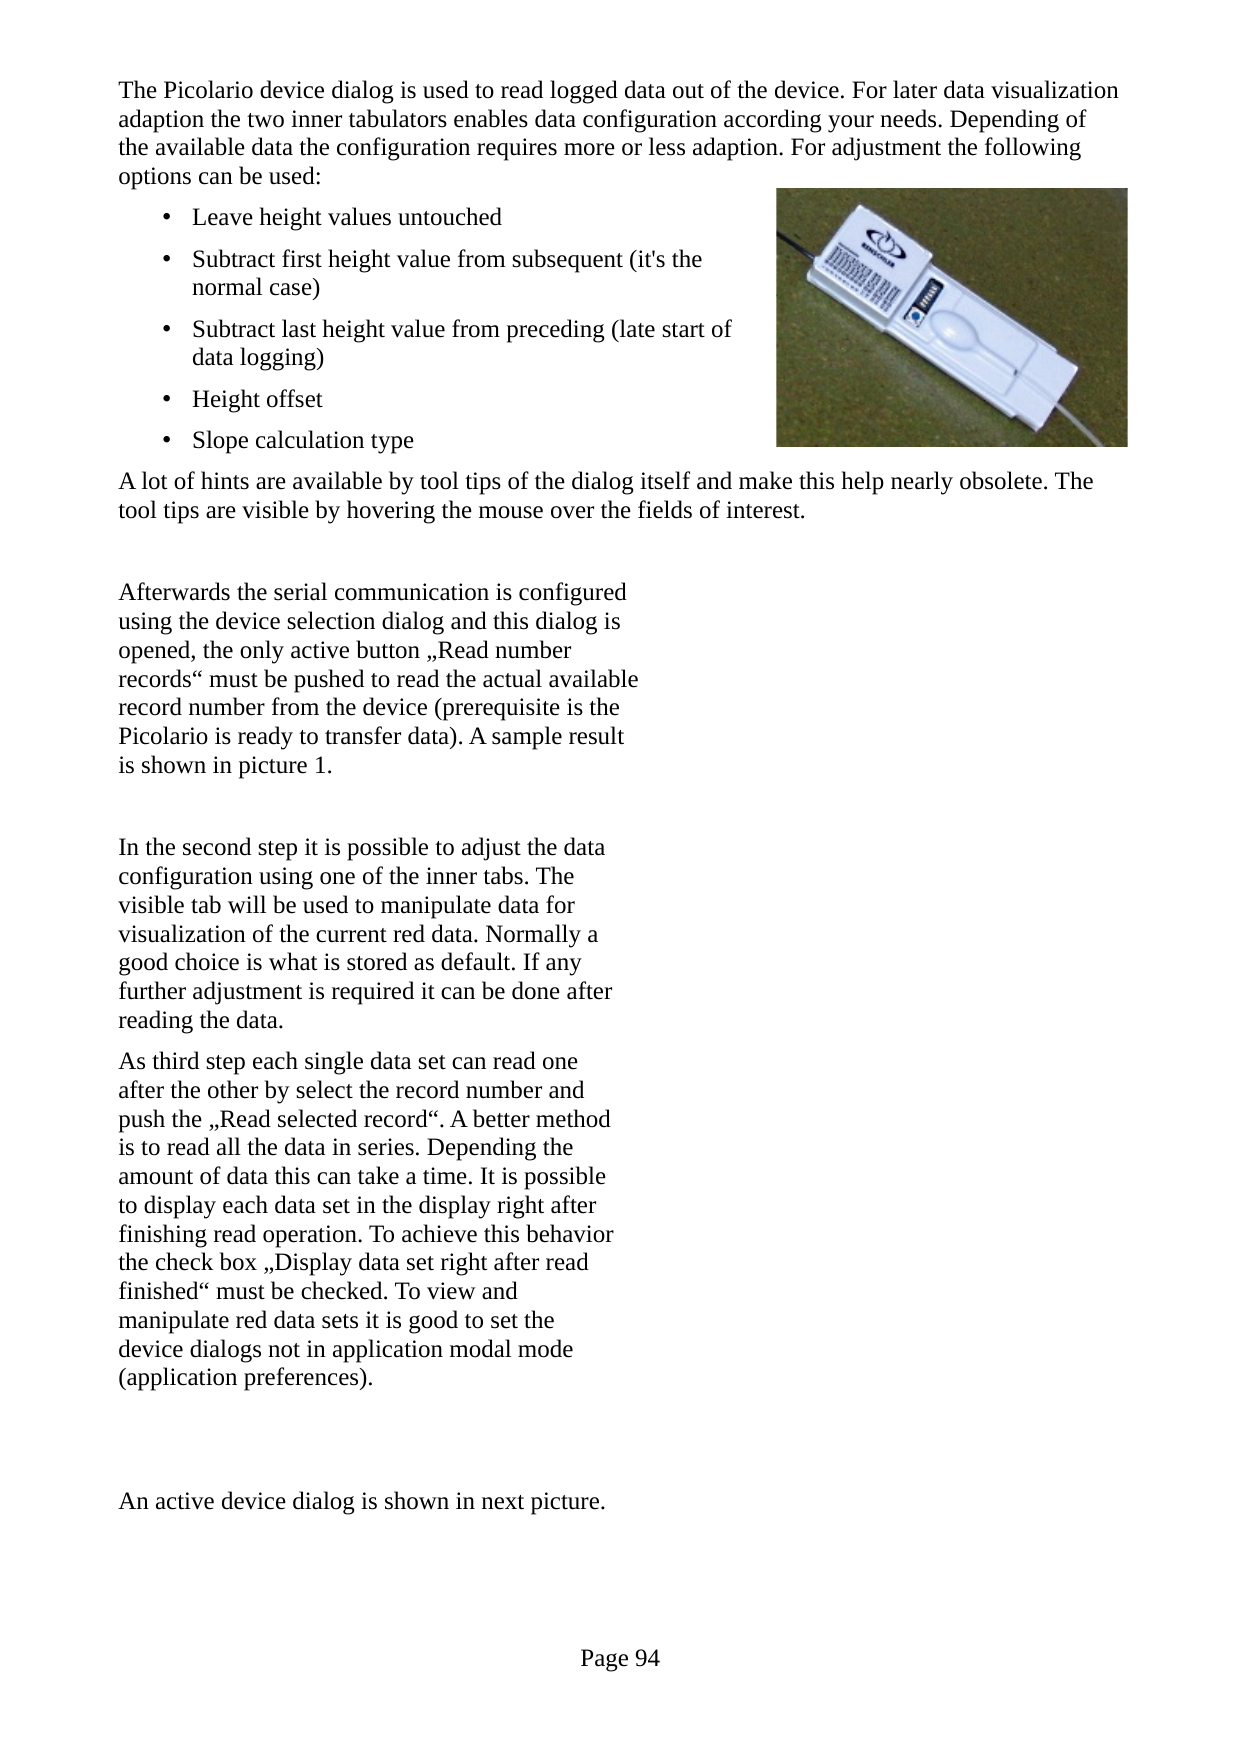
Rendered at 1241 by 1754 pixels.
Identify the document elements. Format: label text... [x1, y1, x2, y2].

list Leave height values untouched [162, 202, 776, 231]
list Slope calculation type [162, 425, 1122, 454]
text As third step each single data set can read one after the other by select the record number and push the „Read selected record“. A better method is to read all the data in series. Depending the amount of data this can take a time. It is possible to display each data set in the display right after finishing read operation. To achieve this behavior the check box „Display data set right after read finished“ must be checked. To view and manipulate red data sets it is good to set the device dialogs not in application modal mode (application preferences). [118, 1046, 1122, 1391]
text Afterwards the serial communication is configured using the device selection dialog and this dialog is opened, the only active button „Read number records“ must be pushed to read the actual available record number from the device (prerequisite is the Picolario is ready to transfer data). A sample result is shown in picture 1. [118, 577, 1122, 779]
list Subtract first height value from subsequent (it's the normal case) [162, 244, 776, 301]
text The Picolario device dialog is used to read logged data out of the device. For later data visualization adaption the two inner tabulators enables data configuration according your needs. Depending of the available data the configuration requires more or less adaption. For adjustment the following options can be used: [118, 75, 1122, 190]
text An active device dialog is shown in next picture. [118, 1486, 1122, 1515]
list Height offset [162, 384, 776, 412]
text In the second step it is possible to adjust the data configuration using one of the inner tabs. The visible tab will be used to manipulate data for visualization of the current red data. Normally a good choice is what is stored as default. If any further adjustment is required it can be done after reading the data. [118, 832, 1122, 1034]
list Subtract last height value from preceding (late start of data logging) [162, 314, 776, 371]
text A lot of hints are available by tool tips of the dialog itself and make this help nearly obsolete. The tool tips are visible by hovering the mouse over the fields of interest. [118, 466, 1122, 524]
